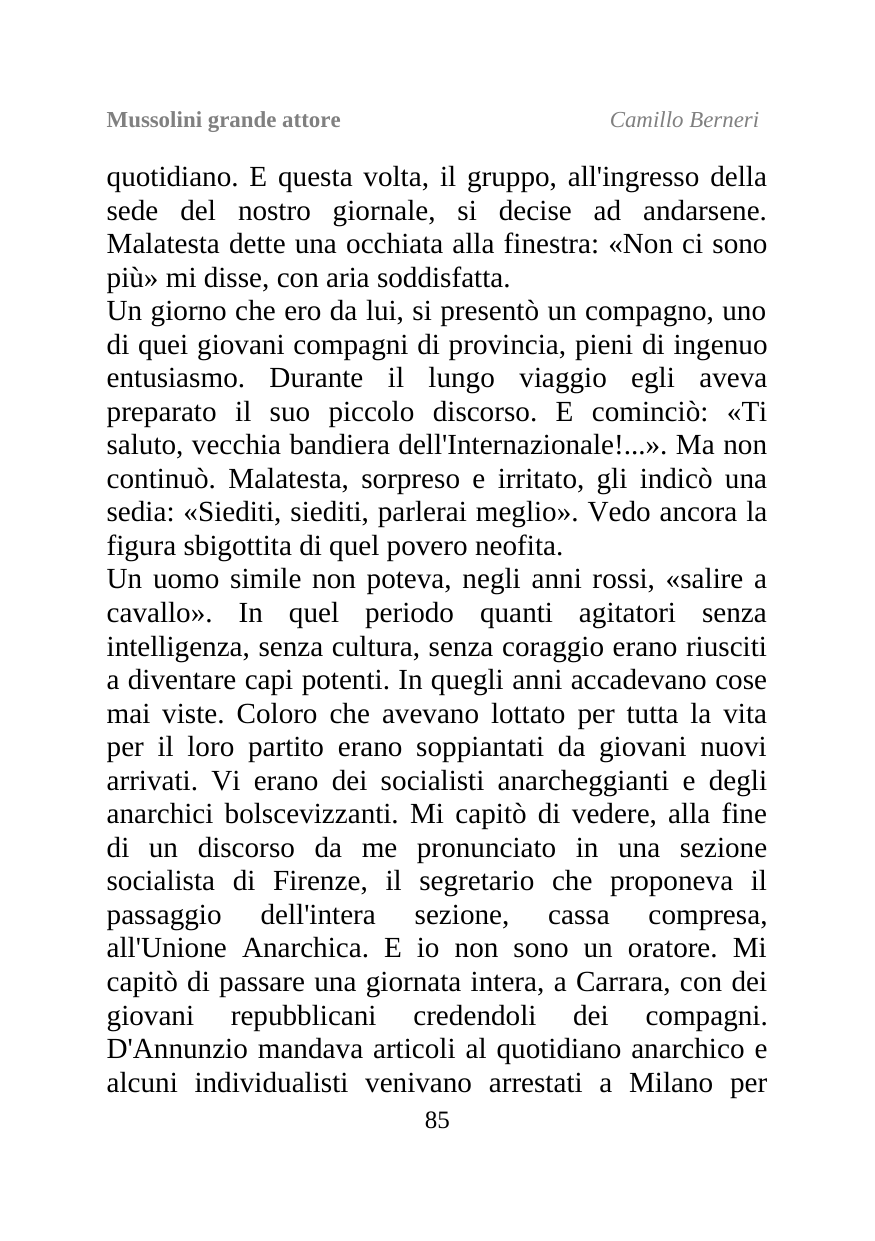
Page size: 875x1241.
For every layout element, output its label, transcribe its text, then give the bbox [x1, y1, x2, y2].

text Un uomo simile non poteva, negli anni rossi, «salire a cavallo». In quel periodo quanti agitatori senza intelligenza, senza cultura, senza coraggio erano riusciti a diventare capi potenti. In quegli anni accadevano cose mai viste. Coloro che avevano lottato per tutta la vita per il loro partito erano soppiantati da giovani nuovi arrivati. Vi erano dei socialisti anarcheggianti e degli anarchici bolscevizzanti. Mi capitò di vedere, alla fine di un discorso da me pronunciato in una sezione socialista di Firenze, il segretario che proponeva il passaggio dell'intera sezione, cassa compresa, all'Unione Anarchica. E io non sono un oratore. Mi capitò di passare una giornata intera, a Carrara, con dei giovani repubblicani credendoli dei compagni. D'Annunzio mandava articoli al quotidiano anarchico e alcuni individualisti venivano arrestati a Milano per [106, 562, 768, 1098]
text quotidiano. E questa volta, il gruppo, all'ingresso della sede del nostro giornale, si decise ad andarsene. Malatesta dette una occhiata alla finestra: «Non ci sono più» mi disse, con aria soddisfatta. [106, 159, 768, 293]
text Un giorno che ero da lui, si presentò un compagno, uno di quei giovani compagni di provincia, pieni di ingenuo entusiasmo. Durante il lungo viaggio egli aveva preparato il suo piccolo discorso. E cominciò: «Ti saluto, vecchia bandiera dell'Internazionale!...». Ma non continuò. Malatesta, sorpreso e irritato, gli indicò una sedia: «Siediti, siediti, parlerai meglio». Vedo ancora la figura sbigottita di quel povero neofita. [106, 293, 768, 562]
